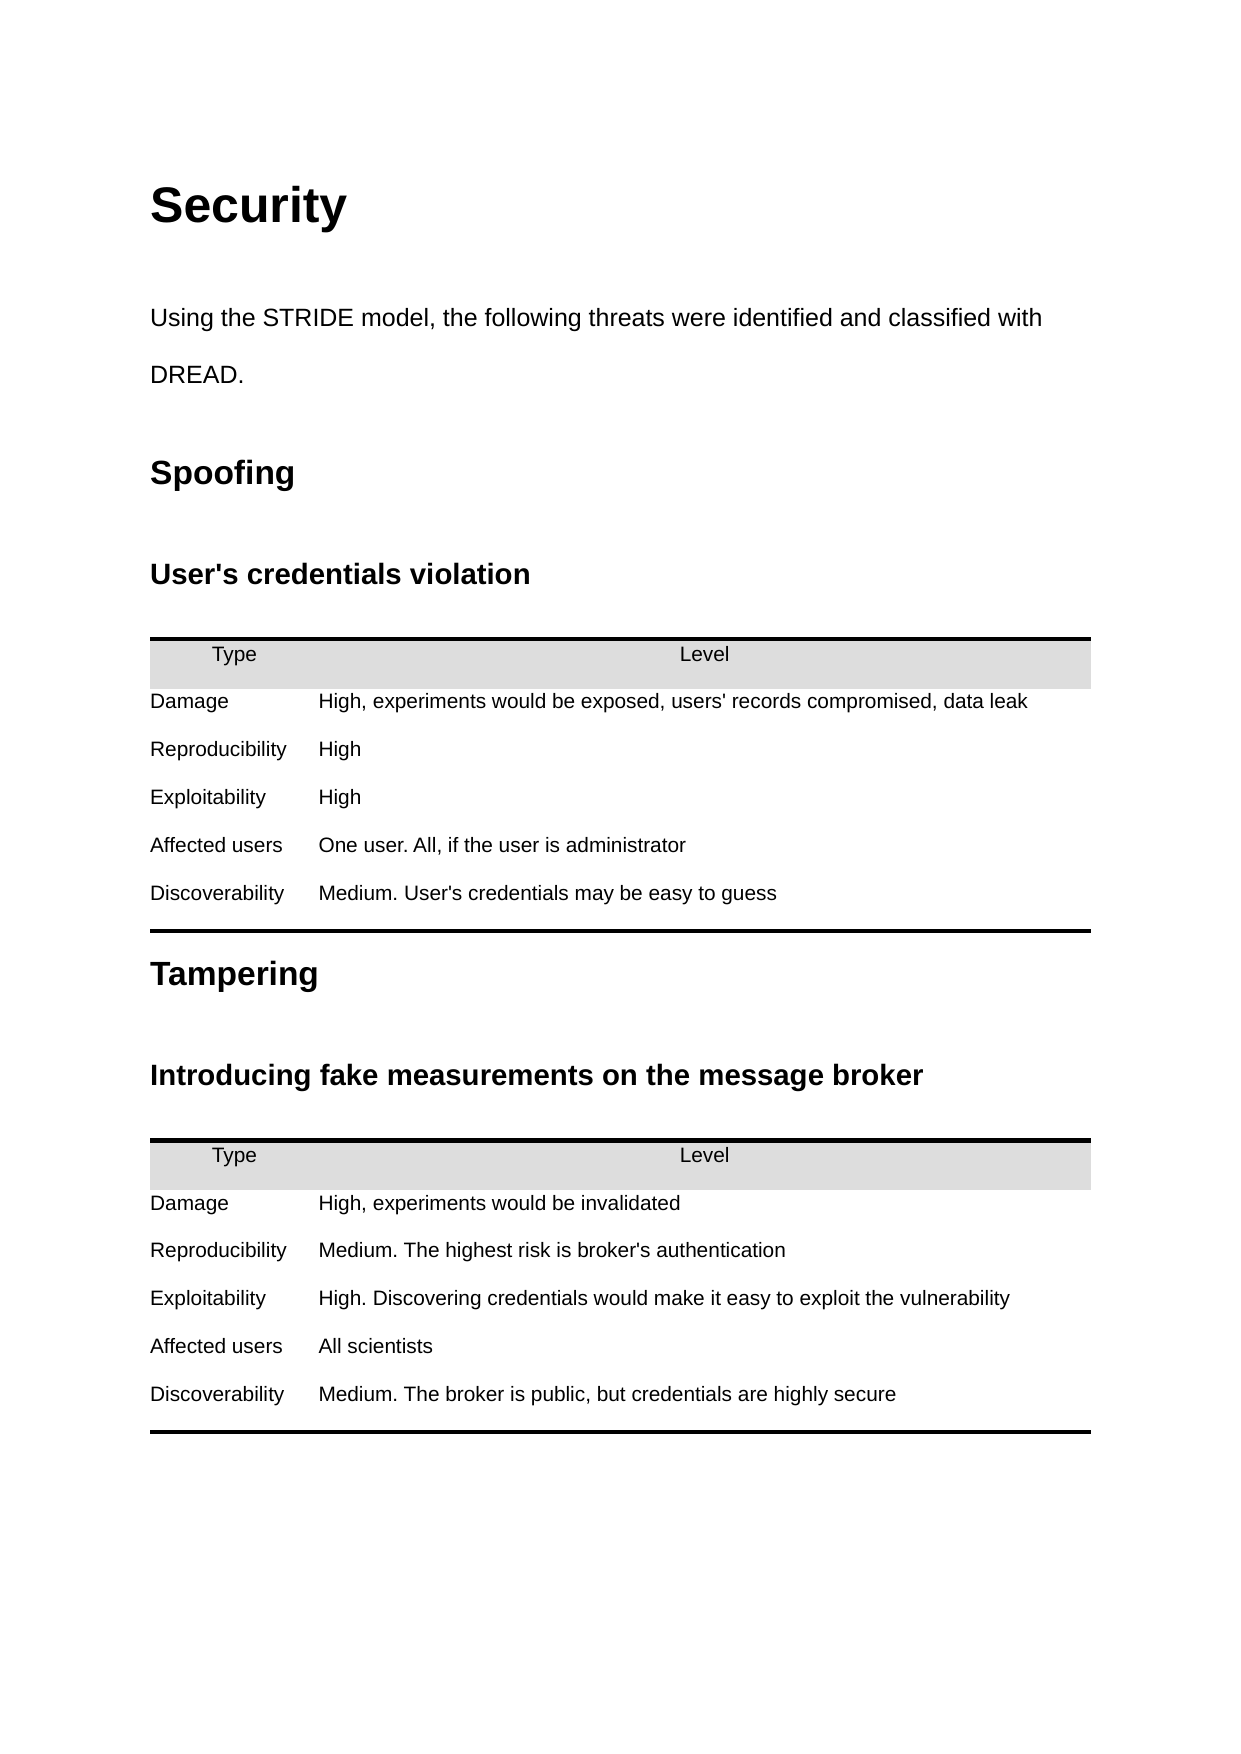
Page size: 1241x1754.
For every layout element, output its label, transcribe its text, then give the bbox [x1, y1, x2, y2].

table_cell High [318, 785, 1091, 833]
table_header Type [150, 641, 318, 689]
subtitle User's credentials violation [150, 557, 1091, 591]
table_cell Exploitability [150, 785, 318, 833]
table_cell Affected users [150, 833, 318, 881]
table_cell Reproducibility [150, 737, 318, 785]
table_cell High [318, 737, 1091, 785]
subtitle Tampering [150, 954, 1091, 993]
table_cell All scientists [318, 1334, 1091, 1382]
table_cell Medium. The highest risk is broker's authentication [318, 1238, 1091, 1286]
table_cell Affected users [150, 1334, 318, 1382]
subtitle Introducing fake measurements on the message broker [150, 1058, 1091, 1092]
table_cell High, experiments would be invalidated [318, 1190, 1091, 1238]
table_cell Medium. The broker is public, but credentials are highly secure [318, 1382, 1091, 1430]
table_cell High, experiments would be exposed, users' records compromised, data leak [318, 689, 1091, 737]
table_cell Medium. User's credentials may be easy to guess [318, 881, 1091, 929]
table_header Level [318, 1143, 1091, 1190]
table_cell Discoverability [150, 881, 318, 929]
table_cell Exploitability [150, 1286, 318, 1334]
subtitle Spoofing [150, 453, 1091, 492]
subtitle Security [150, 175, 1091, 232]
table_cell High. Discovering credentials would make it easy to exploit the vulnerability [318, 1286, 1091, 1334]
table_cell Damage [150, 1190, 318, 1238]
table_cell Damage [150, 689, 318, 737]
table_cell Reproducibility [150, 1238, 318, 1286]
table_header Type [150, 1143, 318, 1190]
text Using the STRIDE model, the following threats were identified and classified with DREAD. [150, 302, 1091, 389]
table_cell Discoverability [150, 1382, 318, 1430]
table_cell One user. All, if the user is administrator [318, 833, 1091, 881]
table_header Level [318, 641, 1091, 689]
